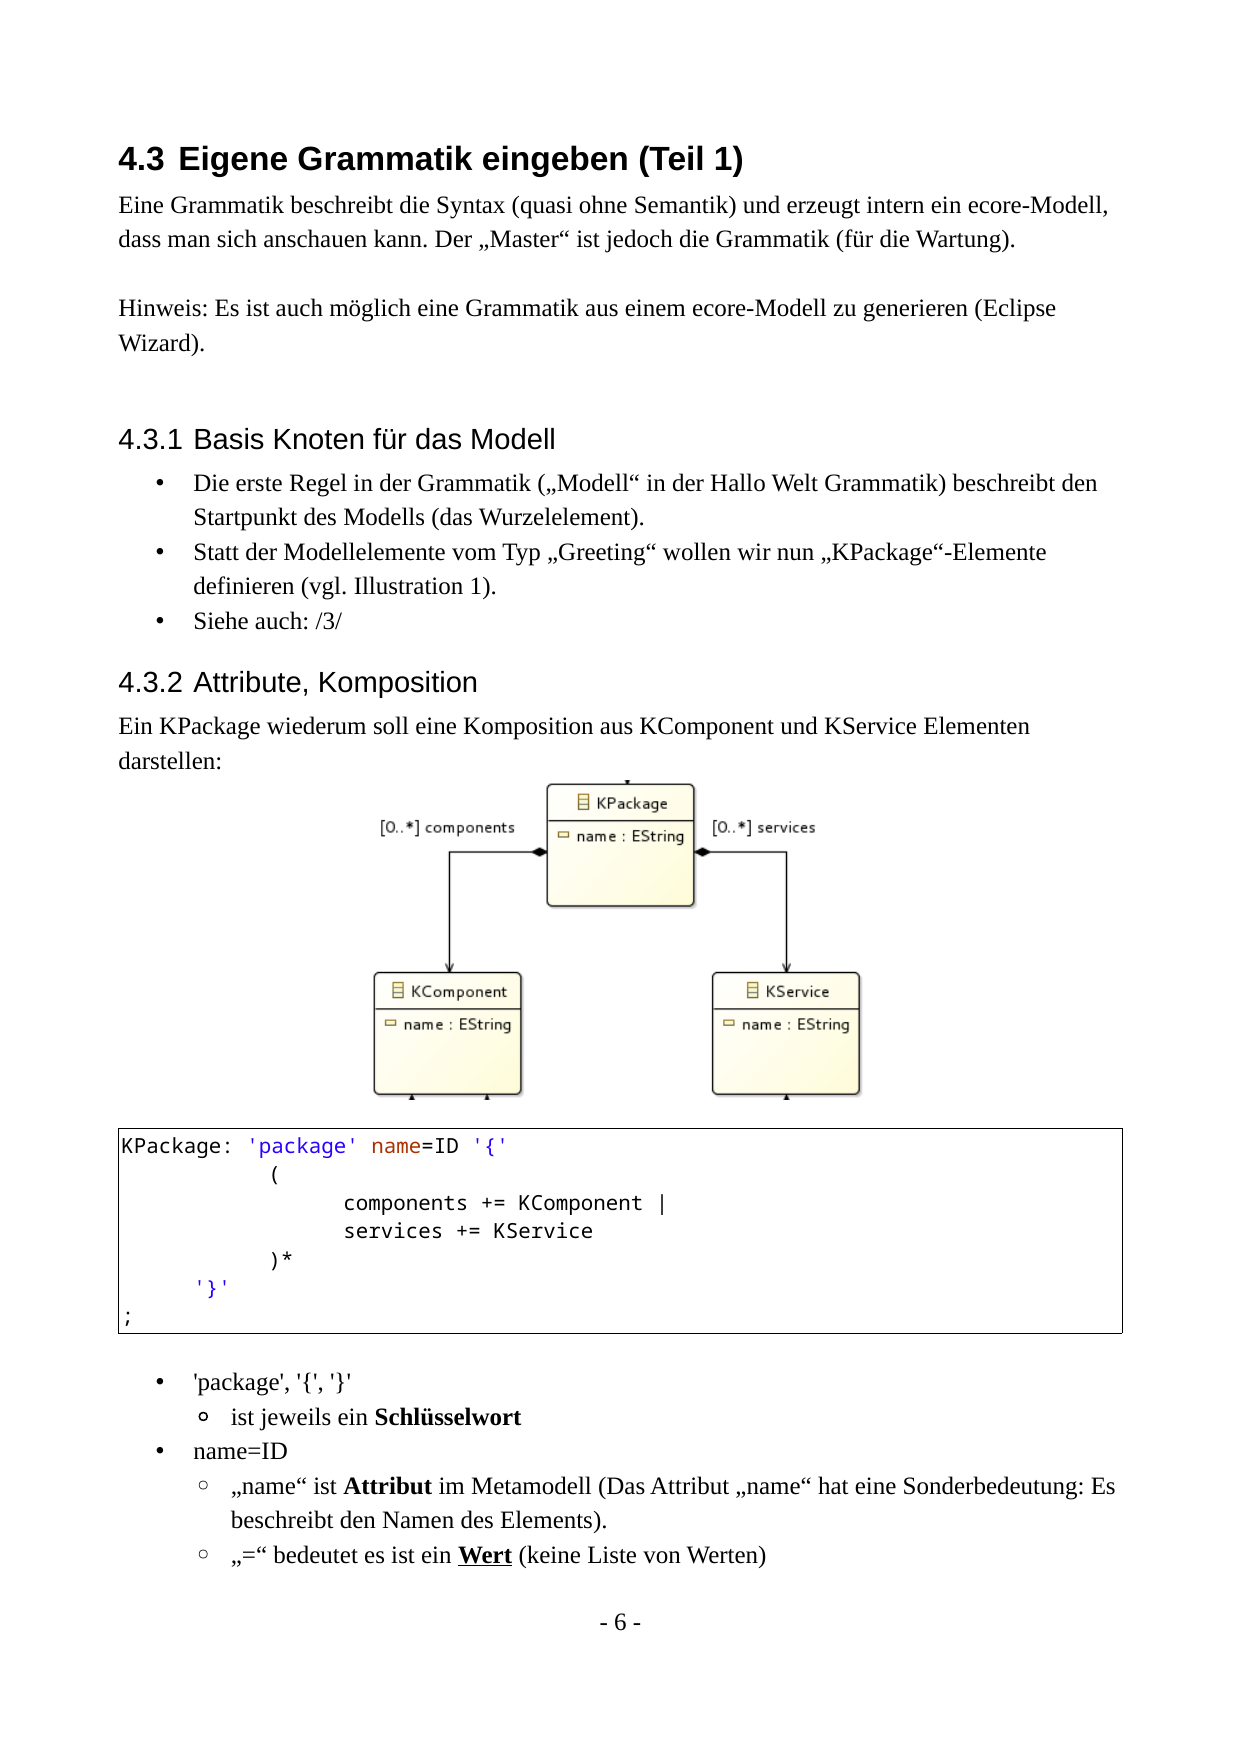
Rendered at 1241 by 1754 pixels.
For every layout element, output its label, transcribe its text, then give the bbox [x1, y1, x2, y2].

list „=“ bedeutet es ist ein Wert (keine Liste von Werten) [193, 1540, 1122, 1569]
list Siehe auch: /3/ [156, 606, 1122, 635]
subtitle Attribute, Komposition [118, 665, 1122, 699]
text ( [119, 1156, 1122, 1185]
text KPackage: 'package' name=ID '{' [119, 1129, 1122, 1156]
subtitle Basis Knoten für das Modell [118, 422, 1122, 456]
text Eine Grammatik beschreibt die Syntax (quasi ohne Semantik) und erzeugt intern ein ecore-Modell, dass man sich anschauen kann. Der „Master“ ist jedoch die Grammatik (für die Wartung). [118, 190, 1122, 253]
list ist jeweils ein Schlüsselwort [193, 1402, 1122, 1431]
list „name“ ist Attribut im Metamodell (Das Attribut „name“ hat eine Sonderbedeutung: Es beschreibt den Namen des Elements). [193, 1471, 1122, 1534]
text Hinweis: Es ist auch möglich eine Grammatik aus einem ecore-Modell zu generieren (Eclipse Wizard). [118, 293, 1122, 357]
list 'package', '{', '}' [156, 1367, 1122, 1396]
text '}' [119, 1270, 1122, 1298]
picture [360, 780, 880, 1100]
text )* [119, 1242, 1122, 1270]
text components += KComponent | [119, 1185, 1122, 1213]
text services += KService [119, 1213, 1122, 1242]
text ; [119, 1298, 1122, 1333]
list Statt der Modellelemente vom Typ „Greeting“ wollen wir nun „KPackage“-Elemente definieren (vgl. Illustration 1). [156, 537, 1122, 600]
list Die erste Regel in der Grammatik („Modell“ in der Hallo Welt Grammatik) beschreibt den Startpunkt des Modells (das Wurzelelement). [156, 468, 1122, 531]
list name=ID [156, 1436, 1122, 1465]
text Ein KPackage wiederum soll eine Komposition aus KComponent und KService Elementen darstellen: [118, 711, 1122, 775]
subtitle Eigene Grammatik eingeben (Teil 1) [118, 139, 1122, 178]
